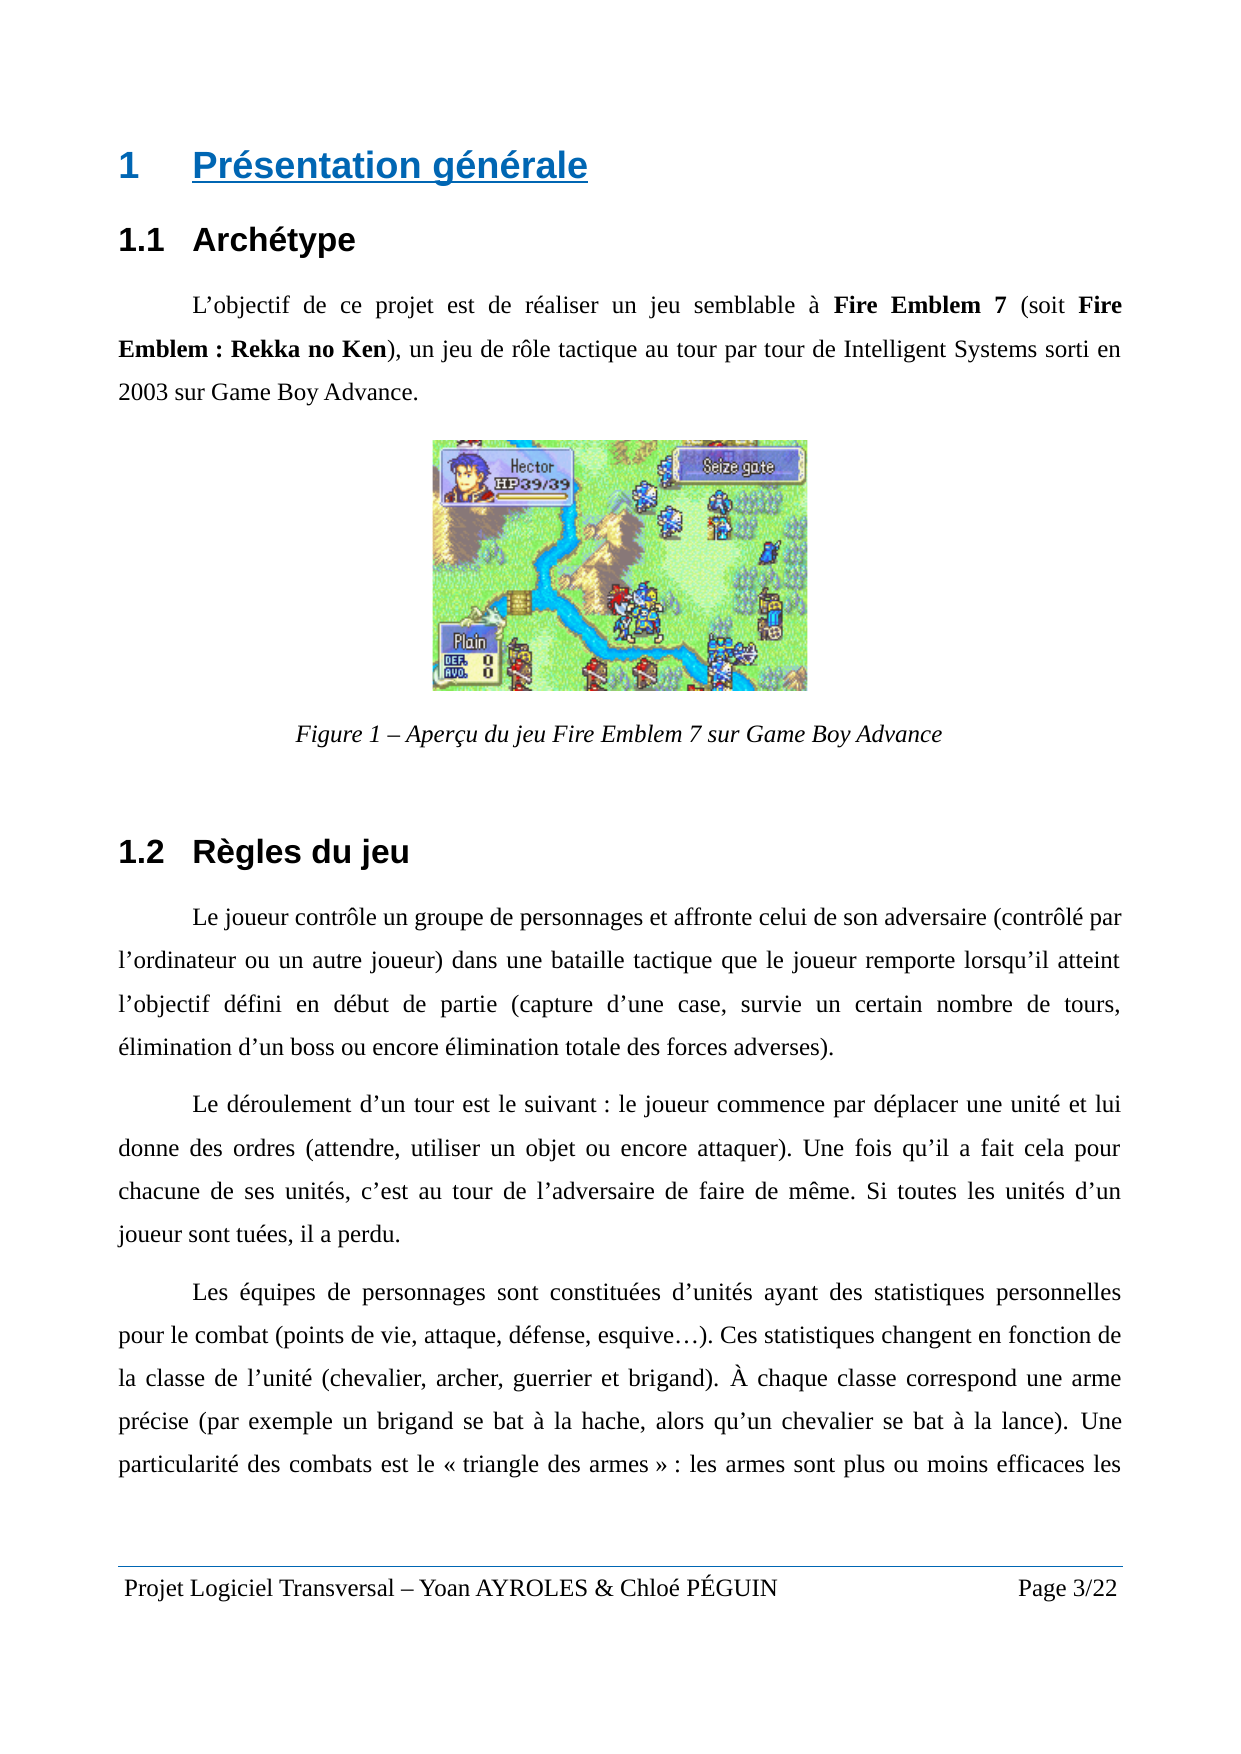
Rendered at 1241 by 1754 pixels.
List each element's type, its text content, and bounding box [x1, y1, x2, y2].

subtitle Archétype [118, 220, 1122, 259]
subtitle Présentation générale [118, 143, 1122, 187]
text Les équipes de personnages sont constituées d’unités ayant des statistiques personnelles pour le combat (points de vie, attaque, défense, esquive…). Ces statistiques changent en fonction de la classe de l’unité (chevalier, archer, guerrier et brigand). À chaque classe correspond une arme précise (par exemple un brigand se bat à la hache, alors qu’un chevalier se bat à la lance). Une particularité des combats est le « triangle des armes » : les armes sont plus ou moins efficaces les [118, 1277, 1122, 1478]
subtitle Règles du jeu [118, 832, 1122, 871]
text L’objectif de ce projet est de réaliser un jeu semblable à Fire Emblem 7 (soit Fire Emblem : Rekka no Ken), un jeu de rôle tactique au tour par tour de Intelligent Systems sorti en 2003 sur Game Boy Advance. [118, 291, 1122, 406]
picture [432, 440, 808, 691]
table_header Figure 1 – Aperçu du jeu Fire Emblem 7 sur Game Boy Advance [118, 435, 1122, 753]
text Le déroulement d’un tour est le suivant : le joueur commence par déplacer une unité et lui donne des ordres (attendre, utiliser un objet ou encore attaquer). Une fois qu’il a fait cela pour chacune de ses unités, c’est au tour de l’adversaire de faire de même. Si toutes les unités d’un joueur sont tuées, il a perdu. [118, 1089, 1122, 1248]
text Le joueur contrôle un groupe de personnages et affronte celui de son adversaire (contrôlé par l’ordinateur ou un autre joueur) dans une bataille tactique que le joueur remporte lorsqu’il atteint l’objectif défini en début de partie (capture d’une case, survie un certain nombre de tours, élimination d’un boss ou encore élimination totale des forces adverses). [118, 902, 1122, 1061]
